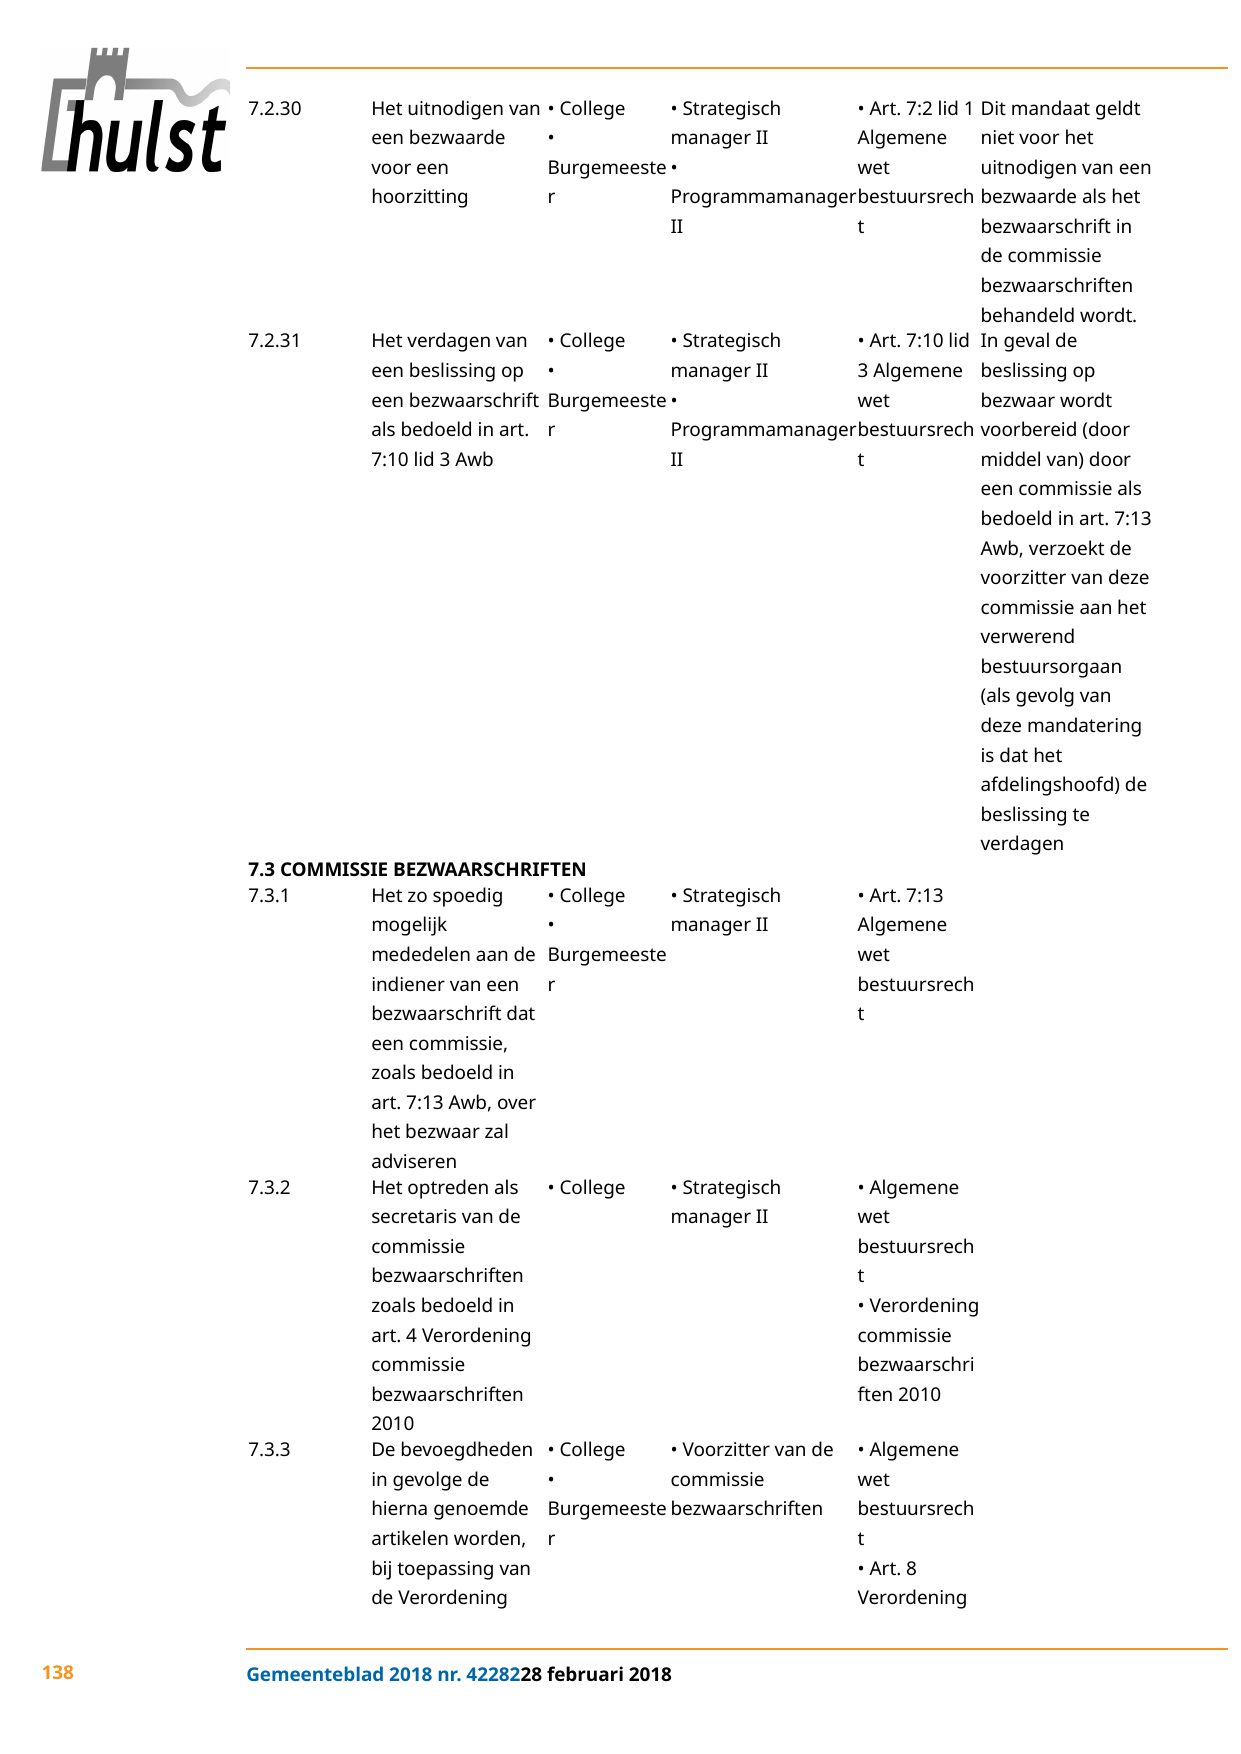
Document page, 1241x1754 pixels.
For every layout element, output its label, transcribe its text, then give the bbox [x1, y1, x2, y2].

table_cell • Voorzitter van de commissie bezwaarschriften [670, 1436, 857, 1610]
table_cell • College • Burgemeester [548, 95, 670, 328]
table_cell In geval de beslissing op bezwaar wordt voorbereid (door middel van) door een commissie als bedoeld in art. 7:13 Awb, verzoekt de voorzitter van deze commissie aan het verwerend bestuursorgaan (als gevolg van deze mandatering is dat het afdelingshoofd) de beslissing te verdagen [980, 328, 1152, 856]
table_cell • Strategisch manager II [670, 882, 857, 1174]
table_cell • Strategisch manager II • Programmamanager II [670, 95, 857, 328]
table_cell 7.2.31 [248, 328, 371, 856]
table_cell Het optreden als secretaris van de commissie bezwaarschriften zoals bedoeld in art. 4 Verordening commissie bezwaarschriften 2010 [371, 1174, 547, 1436]
table_cell • College [548, 1174, 670, 1436]
table_cell • Art. 7:13 Algemene wet bestuursrecht [858, 882, 980, 1174]
table_cell • College • Burgemeester [548, 328, 670, 856]
table_cell • Algemene wet bestuursrecht • Verordening commissie bezwaarschriften 2010 [858, 1174, 980, 1436]
table_cell Dit mandaat geldt niet voor het uitnodigen van een bezwaarde als het bezwaarschrift in de commissie bezwaarschriften behandeld wordt. [980, 95, 1152, 328]
table_cell [980, 1436, 1152, 1610]
table_cell 7.3.3 [248, 1436, 371, 1610]
table_cell • Strategisch manager II [670, 1174, 857, 1436]
table_cell • Art. 7:2 lid 1 Algemene wet bestuursrecht [858, 95, 980, 328]
table_cell • Strategisch manager II • Programmamanager II [670, 328, 857, 856]
table_cell De bevoegdheden in gevolge de hierna genoemde artikelen worden, bij toepassing van de Verordening [371, 1436, 547, 1610]
picture [41, 47, 231, 172]
table_cell Het uitnodigen van een bezwaarde voor een hoorzitting [371, 95, 547, 328]
table_cell • College • Burgemeester [548, 1436, 670, 1610]
table_cell Het zo spoedig mogelijk mededelen aan de indiener van een bezwaarschrift dat een commissie, zoals bedoeld in art. 7:13 Awb, over het bezwaar zal adviseren [371, 882, 547, 1174]
table_cell 7.3 COMMISSIE BEZWAARSCHRIFTEN [248, 856, 1152, 882]
table_cell [980, 882, 1152, 1174]
table_cell 7.2.30 [248, 95, 371, 328]
table_cell 7.3.1 [248, 882, 371, 1174]
table_cell [980, 1174, 1152, 1436]
table_cell • Art. 7:10 lid 3 Algemene wet bestuursrecht [858, 328, 980, 856]
table_cell 7.3.2 [248, 1174, 371, 1436]
table_cell Het verdagen van een beslissing op een bezwaarschrift als bedoeld in art. 7:10 lid 3 Awb [371, 328, 547, 856]
table_cell • College • Burgemeester [548, 882, 670, 1174]
table_cell • Algemene wet bestuursrecht • Art. 8 Verordening [858, 1436, 980, 1610]
